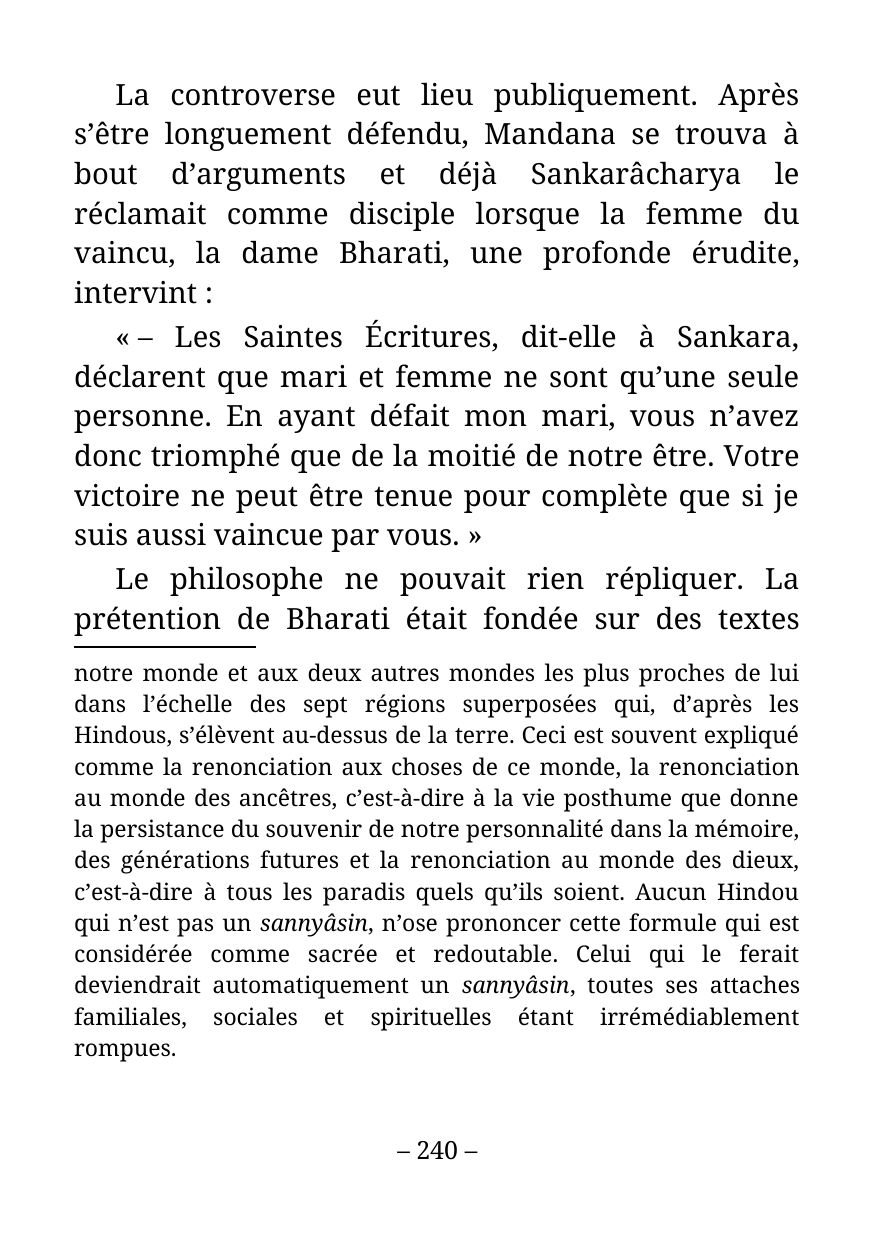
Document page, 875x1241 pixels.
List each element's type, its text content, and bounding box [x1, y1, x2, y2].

text Le philosophe ne pouvait rien répliquer. La prétention de Bharati était fondée sur des textes [74, 558, 800, 638]
text La controverse eut lieu publiquement. Après s’être longuement défendu, Mandana se trouva à bout d’arguments et déjà Sankarâcharya le réclamait comme disciple lorsque la femme du vaincu, la dame Bharati, une profonde érudite, intervint : [74, 74, 800, 312]
text « – Les Saintes Écritures, dit-elle à Sankara, déclarent que mari et femme ne sont qu’une seule personne. En ayant défait mon mari, vous n’avez donc triomphé que de la moitié de notre être. Votre victoire ne peut être tenue pour complète que si je suis aussi vaincue par vous. » [74, 316, 800, 554]
text notre monde et aux deux autres mondes les plus proches de lui dans l’échelle des sept régions superposées qui, d’après les Hindous, s’élèvent au-dessus de la terre. Ceci est souvent expliqué comme la renonciation aux choses de ce monde, la renonciation au monde des ancêtres, c’est-à-dire à la vie posthume que donne la persistance du souvenir de notre personnalité dans la mémoire, des générations futures et la renonciation au monde des dieux, c’est-à-dire à tous les paradis quels qu’ils soient. Aucun Hindou qui n’est pas un sannyâsin, n’ose prononcer cette formule qui est considérée comme sacrée et redoutable. Celui qui le ferait deviendrait automatiquement un sannyâsin, toutes ses attaches familiales, sociales et spirituelles étant irrémédiablement rompues. [74, 657, 800, 1063]
